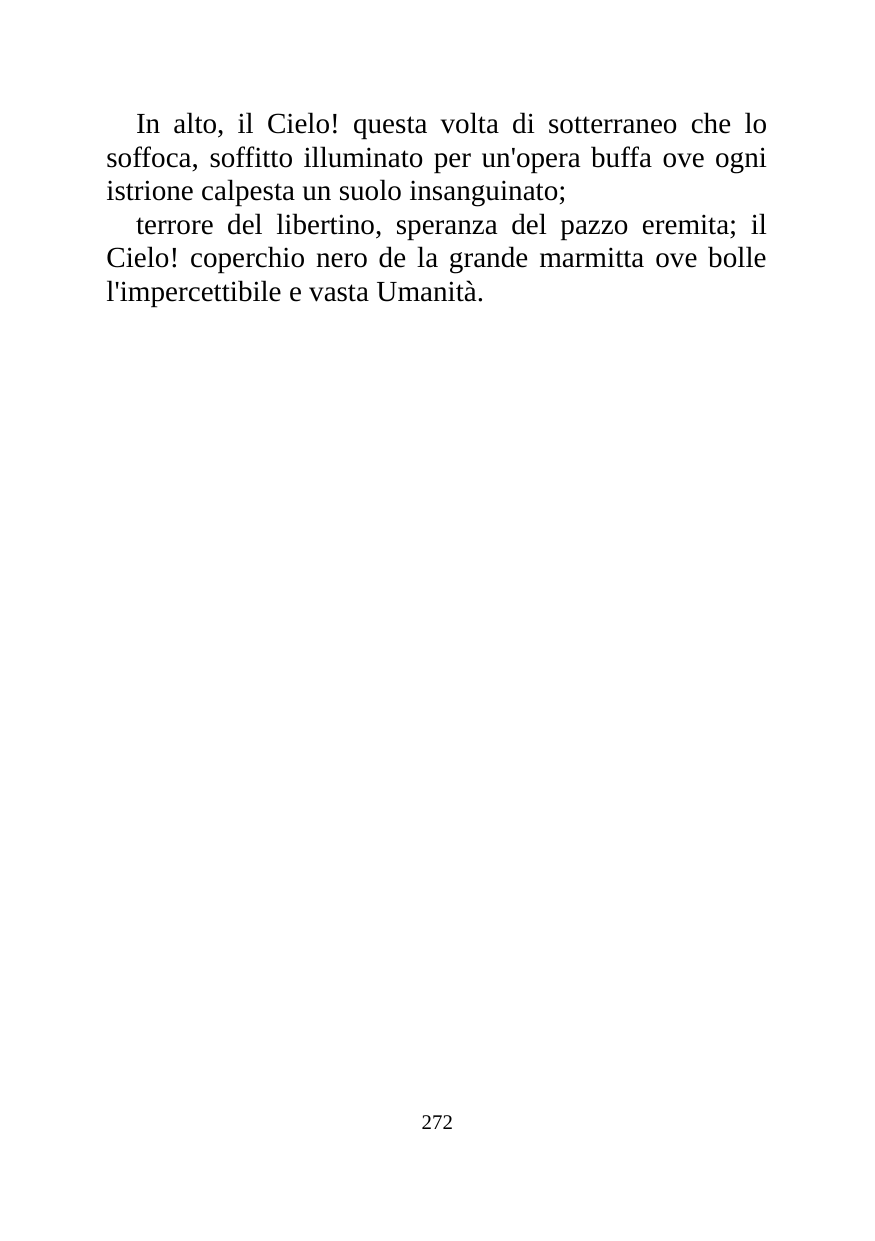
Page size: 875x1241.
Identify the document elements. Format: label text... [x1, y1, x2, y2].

text terrore del libertino, speranza del pazzo eremita; il Cielo! coperchio nero de la grande marmitta ove bolle l'impercettibile e vasta Umanità. [106, 207, 768, 307]
text In alto, il Cielo! questa volta di sotterraneo che lo soffoca, soffitto illuminato per un'opera buffa ove ogni istrione calpesta un suolo insanguinato; [106, 106, 768, 207]
